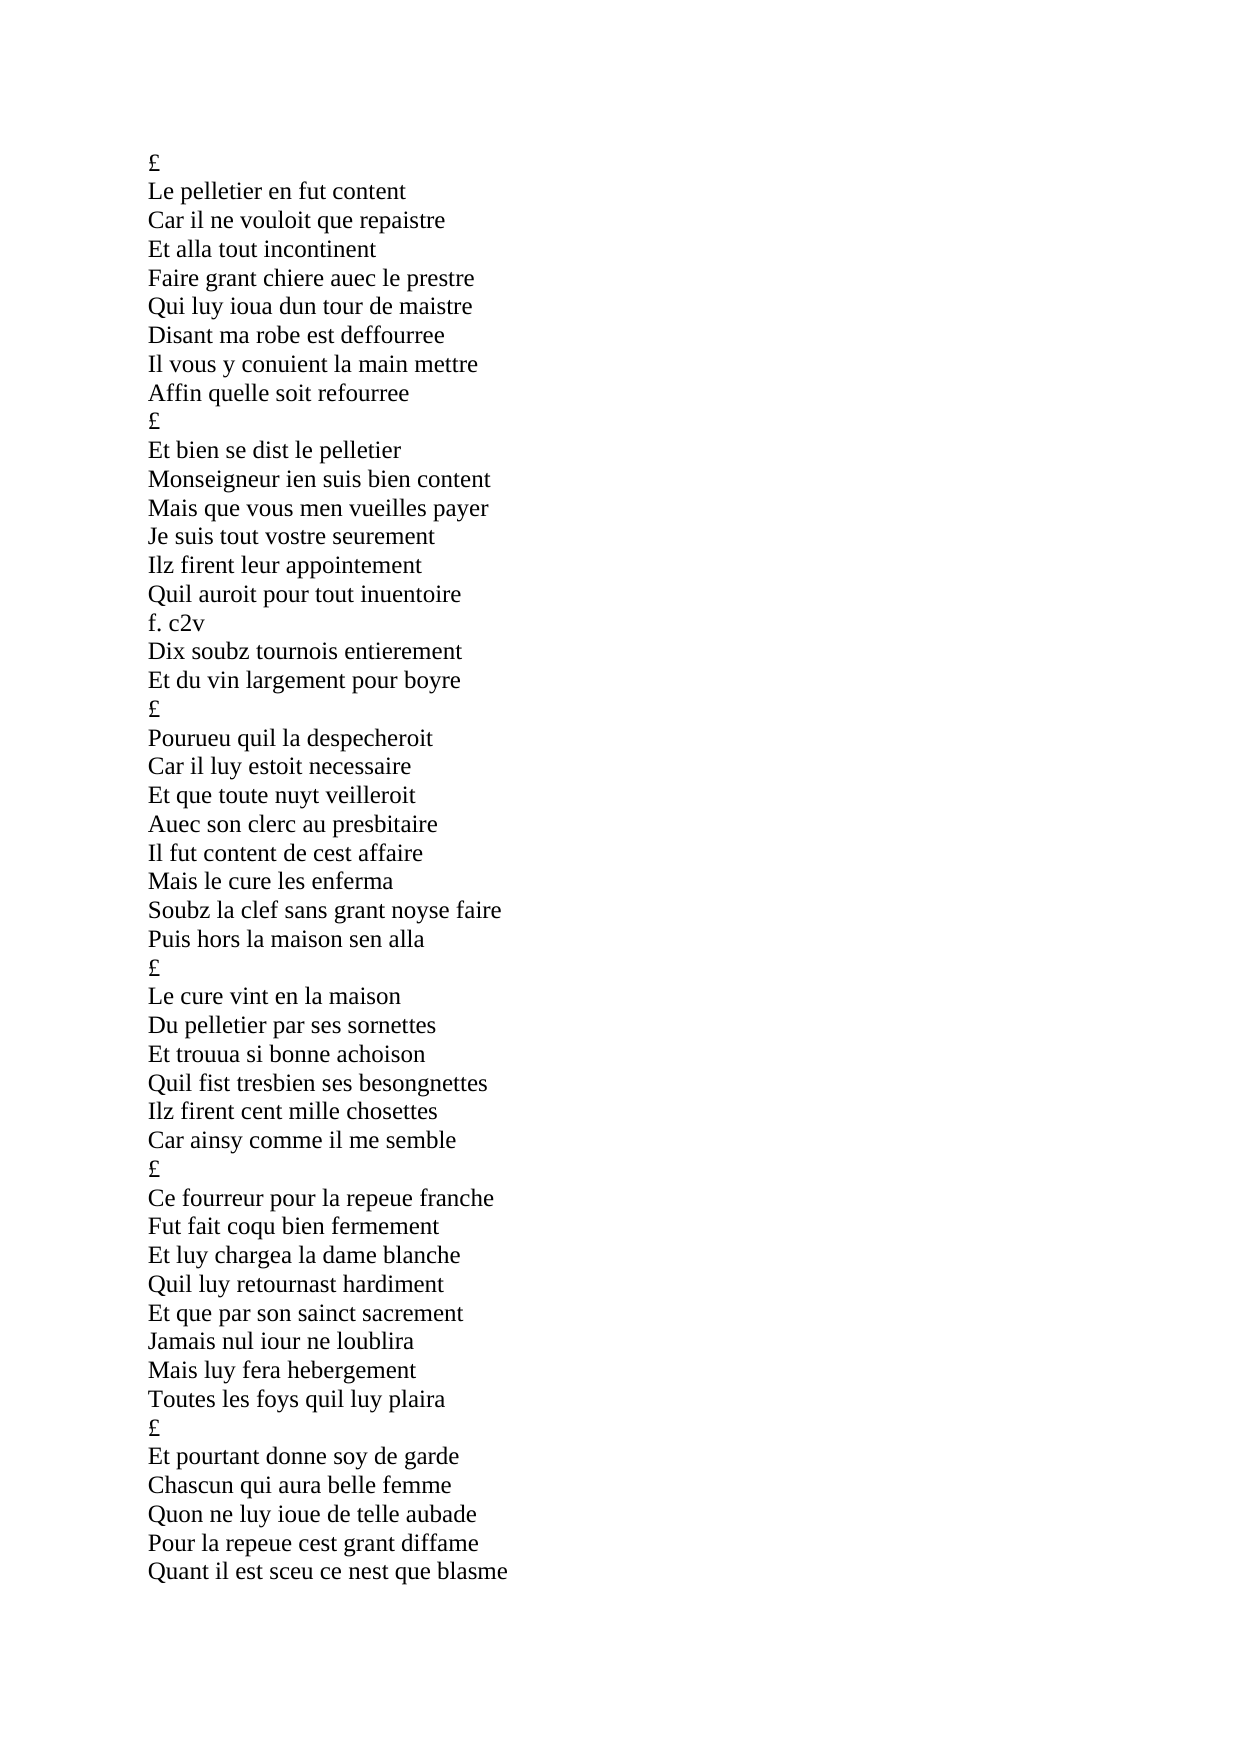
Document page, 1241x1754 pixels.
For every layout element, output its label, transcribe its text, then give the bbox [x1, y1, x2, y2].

text Monseigneur ien suis bien content [148, 464, 1093, 493]
text £ [148, 694, 1093, 723]
text Disant ma robe est deffourree [148, 320, 1093, 349]
text £ [148, 1413, 1093, 1441]
text Pour la repeue cest grant diffame [148, 1528, 1093, 1556]
text Et que par son sainct sacrement [148, 1298, 1093, 1326]
text Quant il est sceu ce nest que blasme [148, 1556, 1093, 1585]
text Quil fist tresbien ses besongnettes [148, 1068, 1093, 1096]
text Fut fait coqu bien fermement [148, 1211, 1093, 1240]
text £ [148, 953, 1093, 981]
text Mais le cure les enferma [148, 866, 1093, 895]
text Ce fourreur pour la repeue franche [148, 1183, 1093, 1211]
text £ [148, 148, 1093, 176]
text Mais luy fera hebergement [148, 1355, 1093, 1384]
text Quon ne luy ioue de telle aubade [148, 1499, 1093, 1528]
text £ [148, 1154, 1093, 1183]
text Le pelletier en fut content [148, 176, 1093, 205]
text Il fut content de cest affaire [148, 838, 1093, 866]
text Pourueu quil la despecheroit [148, 723, 1093, 751]
text Du pelletier par ses sornettes [148, 1010, 1093, 1039]
text Ilz firent cent mille chosettes [148, 1096, 1093, 1125]
text Et pourtant donne soy de garde [148, 1441, 1093, 1470]
text Faire grant chiere auec le prestre [148, 263, 1093, 291]
text Et trouua si bonne achoison [148, 1039, 1093, 1068]
text Mais que vous men vueilles payer [148, 493, 1093, 521]
text £ [148, 406, 1093, 435]
text Ilz firent leur appointement [148, 550, 1093, 579]
text Et alla tout incontinent [148, 234, 1093, 263]
text Car ainsy comme il me semble [148, 1125, 1093, 1154]
text Et que toute nuyt veilleroit [148, 780, 1093, 809]
text Le cure vint en la maison [148, 981, 1093, 1010]
text Et bien se dist le pelletier [148, 435, 1093, 464]
text Puis hors la maison sen alla [148, 924, 1093, 953]
text Je suis tout vostre seurement [148, 521, 1093, 550]
text Il vous y conuient la main mettre [148, 349, 1093, 378]
text Car il luy estoit necessaire [148, 751, 1093, 780]
text Qui luy ioua dun tour de maistre [148, 291, 1093, 320]
text Quil luy retournast hardiment [148, 1269, 1093, 1298]
text Toutes les foys quil luy plaira [148, 1384, 1093, 1413]
text Dix soubz tournois entierement [148, 636, 1093, 665]
text f. c2v [148, 608, 1093, 636]
text Et luy chargea la dame blanche [148, 1240, 1093, 1269]
text Affin quelle soit refourree [148, 378, 1093, 406]
text Et du vin largement pour boyre [148, 665, 1093, 694]
text Car il ne vouloit que repaistre [148, 205, 1093, 234]
text Soubz la clef sans grant noyse faire [148, 895, 1093, 924]
text Chascun qui aura belle femme [148, 1470, 1093, 1499]
text Auec son clerc au presbitaire [148, 809, 1093, 838]
text Jamais nul iour ne loublira [148, 1326, 1093, 1355]
text Quil auroit pour tout inuentoire [148, 579, 1093, 608]
